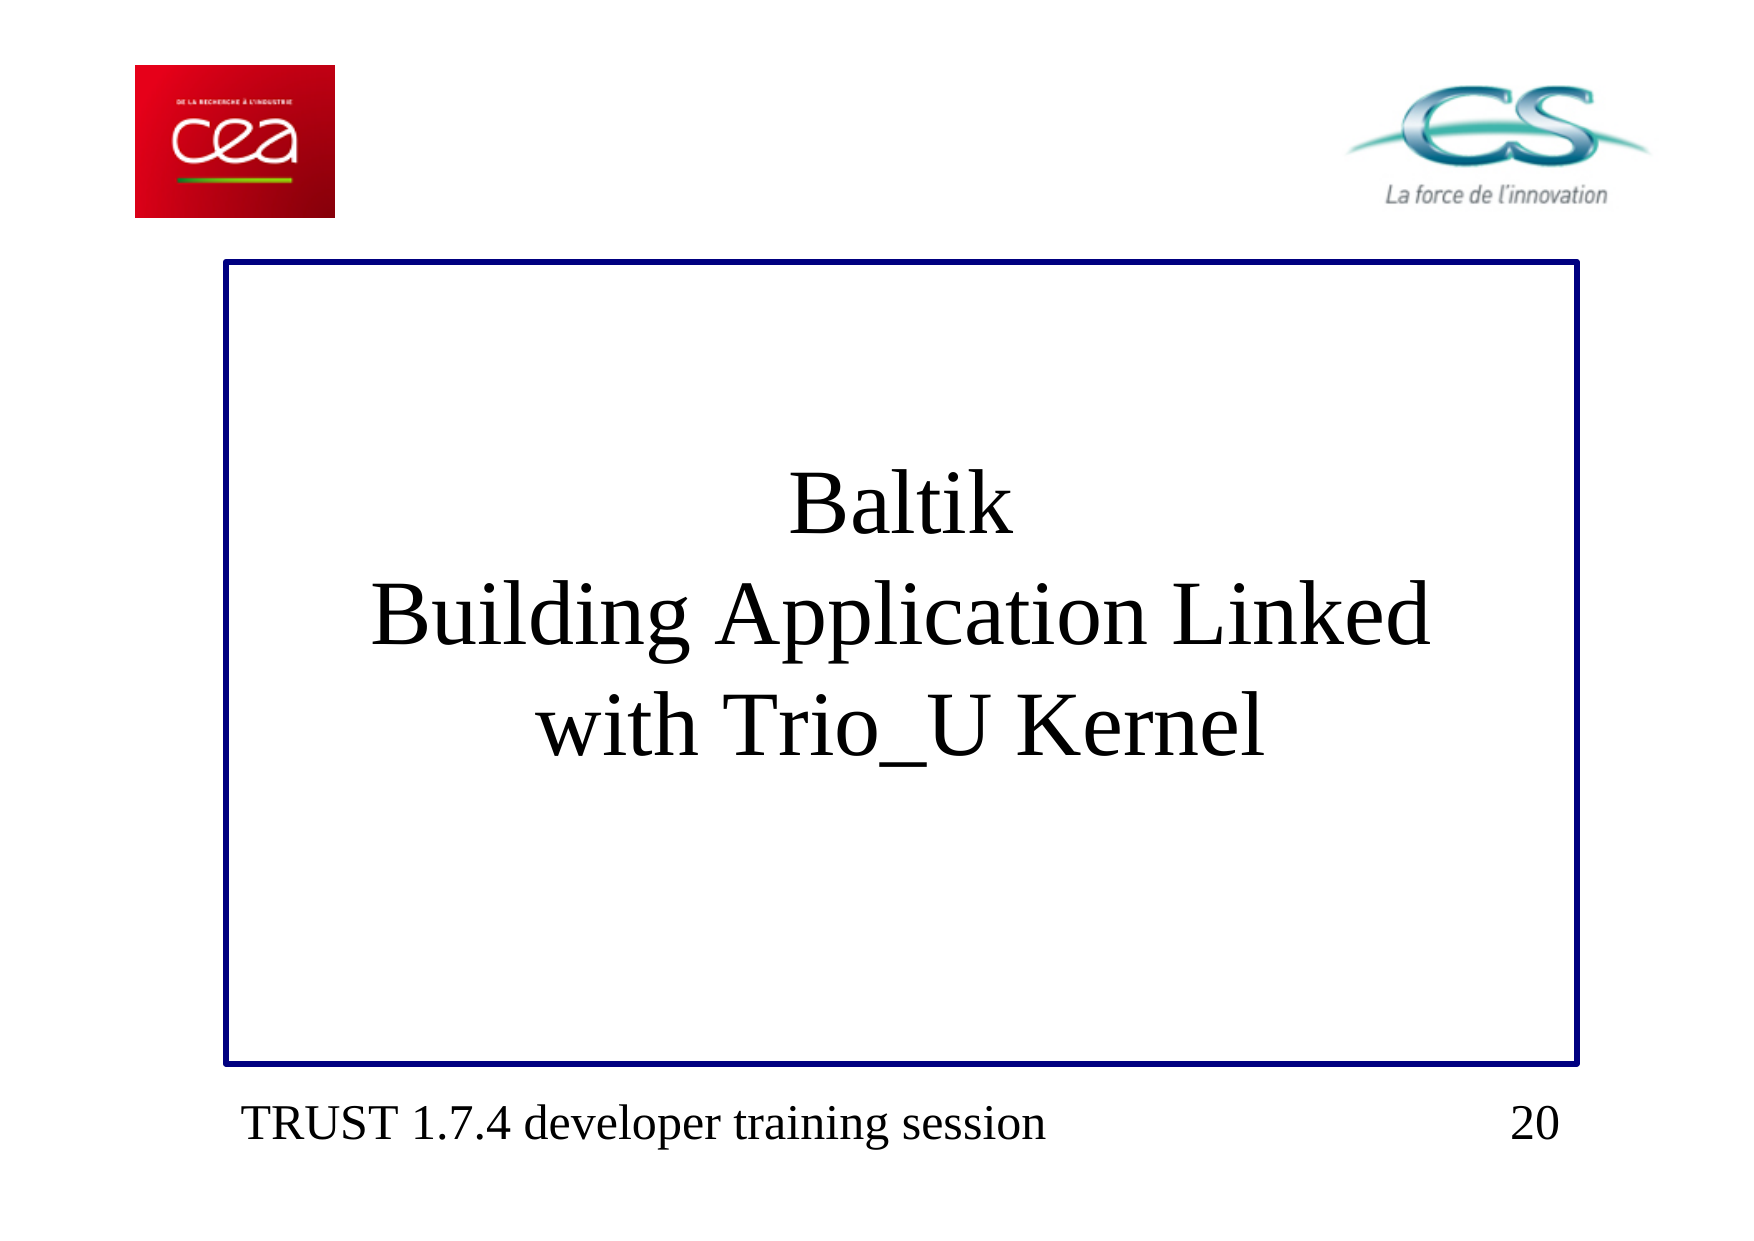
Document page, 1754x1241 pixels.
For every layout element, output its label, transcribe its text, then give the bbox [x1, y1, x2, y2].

title Baltik Building Application Linked with Trio_U Kernel [225, 261, 1577, 1064]
picture [135, 65, 335, 218]
picture [1340, 73, 1662, 218]
